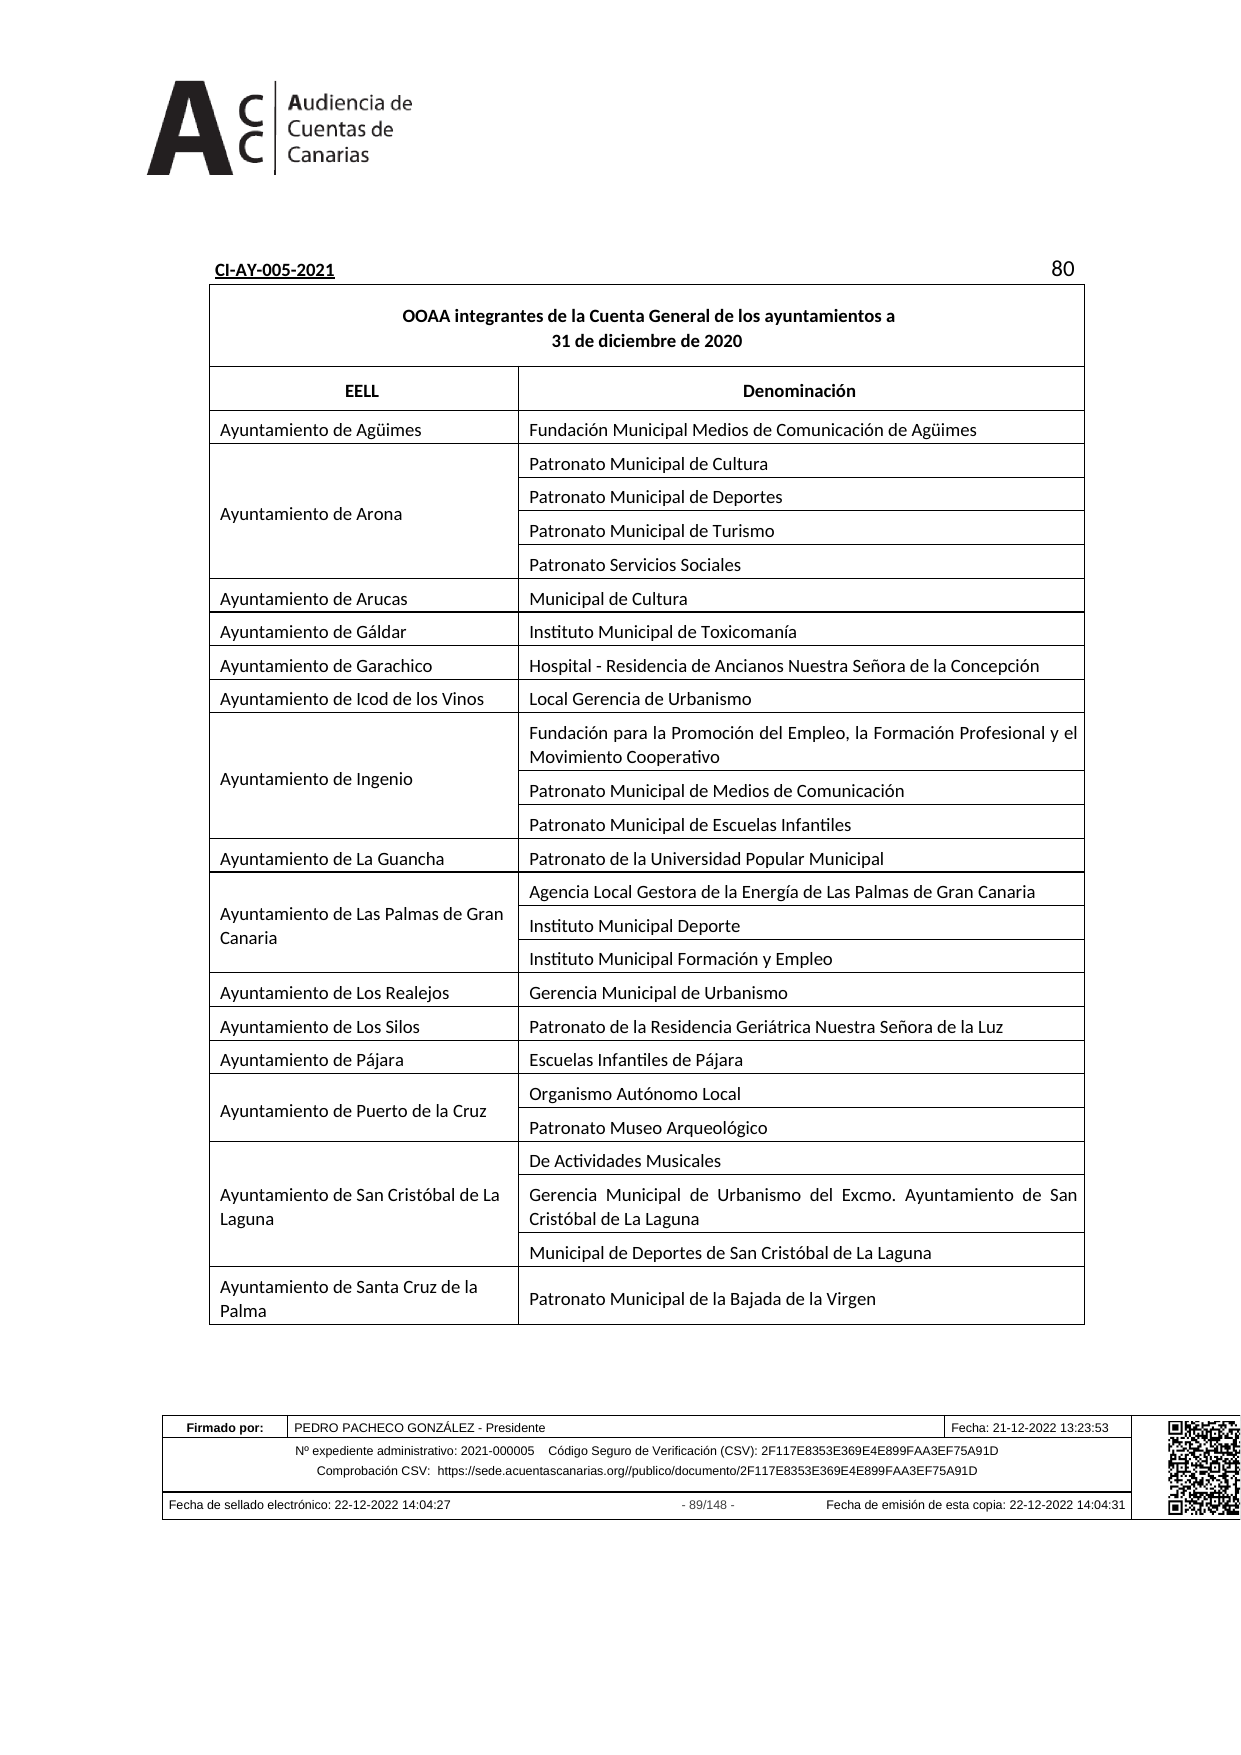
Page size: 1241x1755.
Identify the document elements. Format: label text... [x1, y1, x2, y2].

table_cell Local Gerencia de Urbanismo [519, 680, 1084, 712]
table_cell Gerencia Municipal de Urbanismo [519, 973, 1084, 1006]
table_cell Ayuntamiento de Los Realejos [210, 973, 518, 1006]
table_cell Denominación [519, 367, 1084, 409]
table_cell Ayuntamiento de Arona [210, 444, 518, 578]
table_cell Instituto Municipal Formación y Empleo [519, 940, 1084, 972]
table_cell Ayuntamiento de La Guancha [210, 839, 518, 871]
table_cell Gerencia Municipal de Urbanismo del Excmo. Ayuntamiento de San Cristóbal de La Laguna [519, 1175, 1084, 1232]
table_cell Ayuntamiento de Pájara [210, 1041, 518, 1073]
table_cell Ayuntamiento de Gáldar [210, 613, 518, 645]
table_cell Ayuntamiento de Agüimes [210, 411, 518, 443]
table_cell Patronato Municipal de Medios de Comunicación [519, 771, 1084, 804]
table_cell Municipal de Deportes de San Cristóbal de La Laguna [519, 1233, 1084, 1266]
table_cell Instituto Municipal Deporte [519, 906, 1084, 939]
table_cell Ayuntamiento de Puerto de la Cruz [210, 1074, 518, 1141]
table_cell De Actividades Musicales [519, 1142, 1084, 1174]
table_cell Patronato Municipal de la Bajada de la Virgen [519, 1267, 1084, 1324]
table_cell Ayuntamiento de Santa Cruz de la Palma [210, 1267, 518, 1324]
table_cell Ayuntamiento de Ingenio [210, 713, 518, 838]
table_cell Ayuntamiento de San Cristóbal de La Laguna [210, 1142, 518, 1266]
table_cell Patronato Municipal de Escuelas Infantiles [519, 805, 1084, 838]
table_cell Ayuntamiento de Las Palmas de Gran Canaria [210, 873, 518, 972]
table_cell Patronato Museo Arqueológico [519, 1108, 1084, 1141]
table_cell Patronato Municipal de Turismo [519, 511, 1084, 544]
table_cell Ayuntamiento de Arucas [210, 579, 518, 611]
table_cell Ayuntamiento de Los Silos [210, 1007, 518, 1039]
table_cell Fundación Municipal Medios de Comunicación de Agüimes [519, 411, 1084, 443]
table_cell Agencia Local Gestora de la Energía de Las Palmas de Gran Canaria [519, 873, 1084, 905]
table_cell Municipal de Cultura [519, 579, 1084, 611]
subtitle CI-AY-005-2021 80 [162, 254, 1079, 282]
table_cell Organismo Autónomo Local [519, 1074, 1084, 1107]
table_cell Patronato Servicios Sociales [519, 545, 1084, 578]
table_cell Patronato Municipal de Deportes [519, 478, 1084, 510]
table_cell Patronato de la Residencia Geriátrica Nuestra Señora de la Luz [519, 1007, 1084, 1039]
table_cell Hospital - Residencia de Ancianos Nuestra Señora de la Concepción [519, 646, 1084, 679]
table_cell EELL [210, 367, 518, 409]
table_cell Fundación para la Promoción del Empleo, la Formación Profesional y el Movimiento Cooperativo [519, 713, 1084, 770]
table_cell Ayuntamiento de Icod de los Vinos [210, 680, 518, 712]
table_cell Patronato de la Universidad Popular Municipal [519, 839, 1084, 871]
table_cell Ayuntamiento de Garachico [210, 646, 518, 679]
table_cell Instituto Municipal de Toxicomanía [519, 613, 1084, 645]
table_cell Patronato Municipal de Cultura [519, 444, 1084, 477]
table_cell Escuelas Infantiles de Pájara [519, 1041, 1084, 1073]
table_header OOAA integrantes de la Cuenta General de los ayuntamientos a 31 de diciembre de 2020 [210, 285, 1084, 366]
